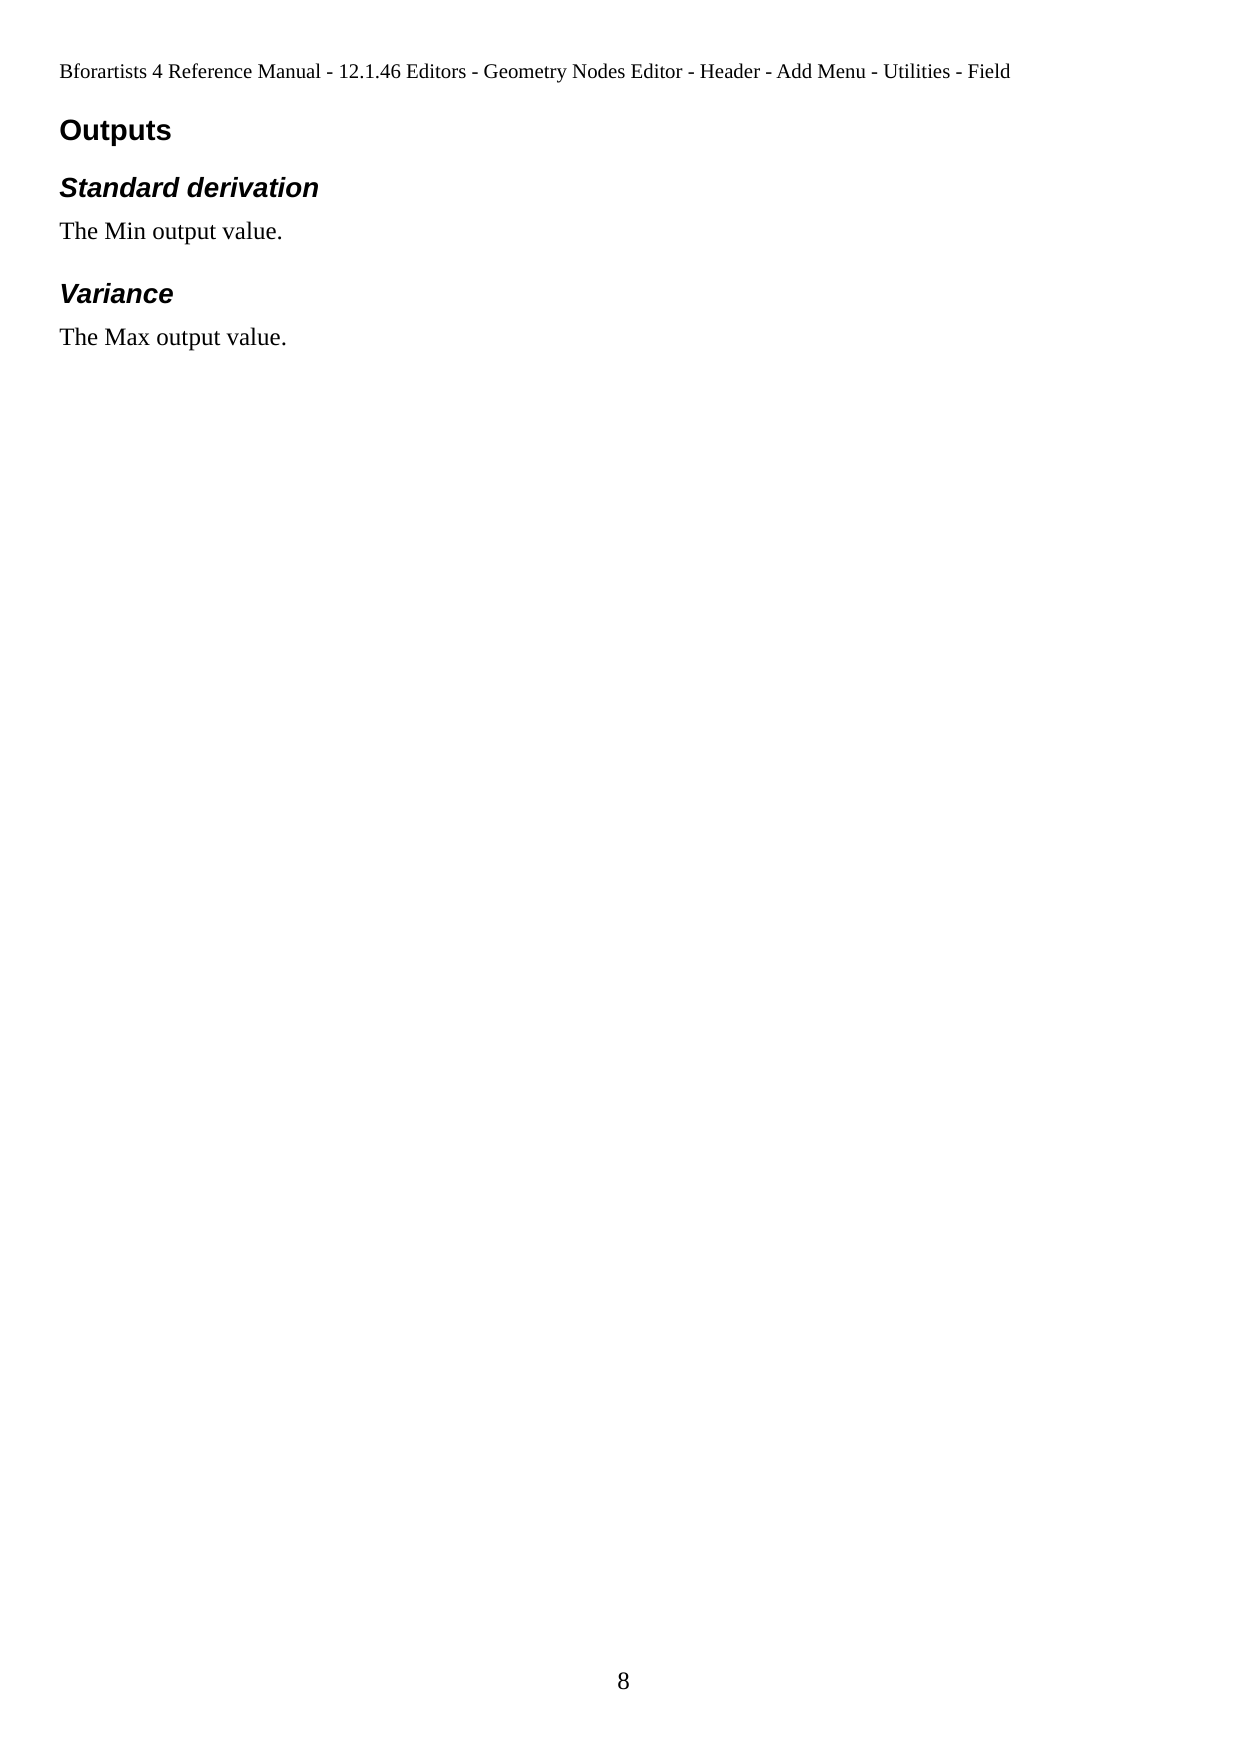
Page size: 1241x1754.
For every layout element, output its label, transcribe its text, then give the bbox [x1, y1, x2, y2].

subtitle Variance [59, 277, 1181, 309]
text The Min output value. [59, 216, 1181, 244]
subtitle Standard derivation [59, 171, 1181, 203]
subtitle Outputs [59, 113, 1181, 146]
text The Max output value. [59, 322, 1181, 350]
